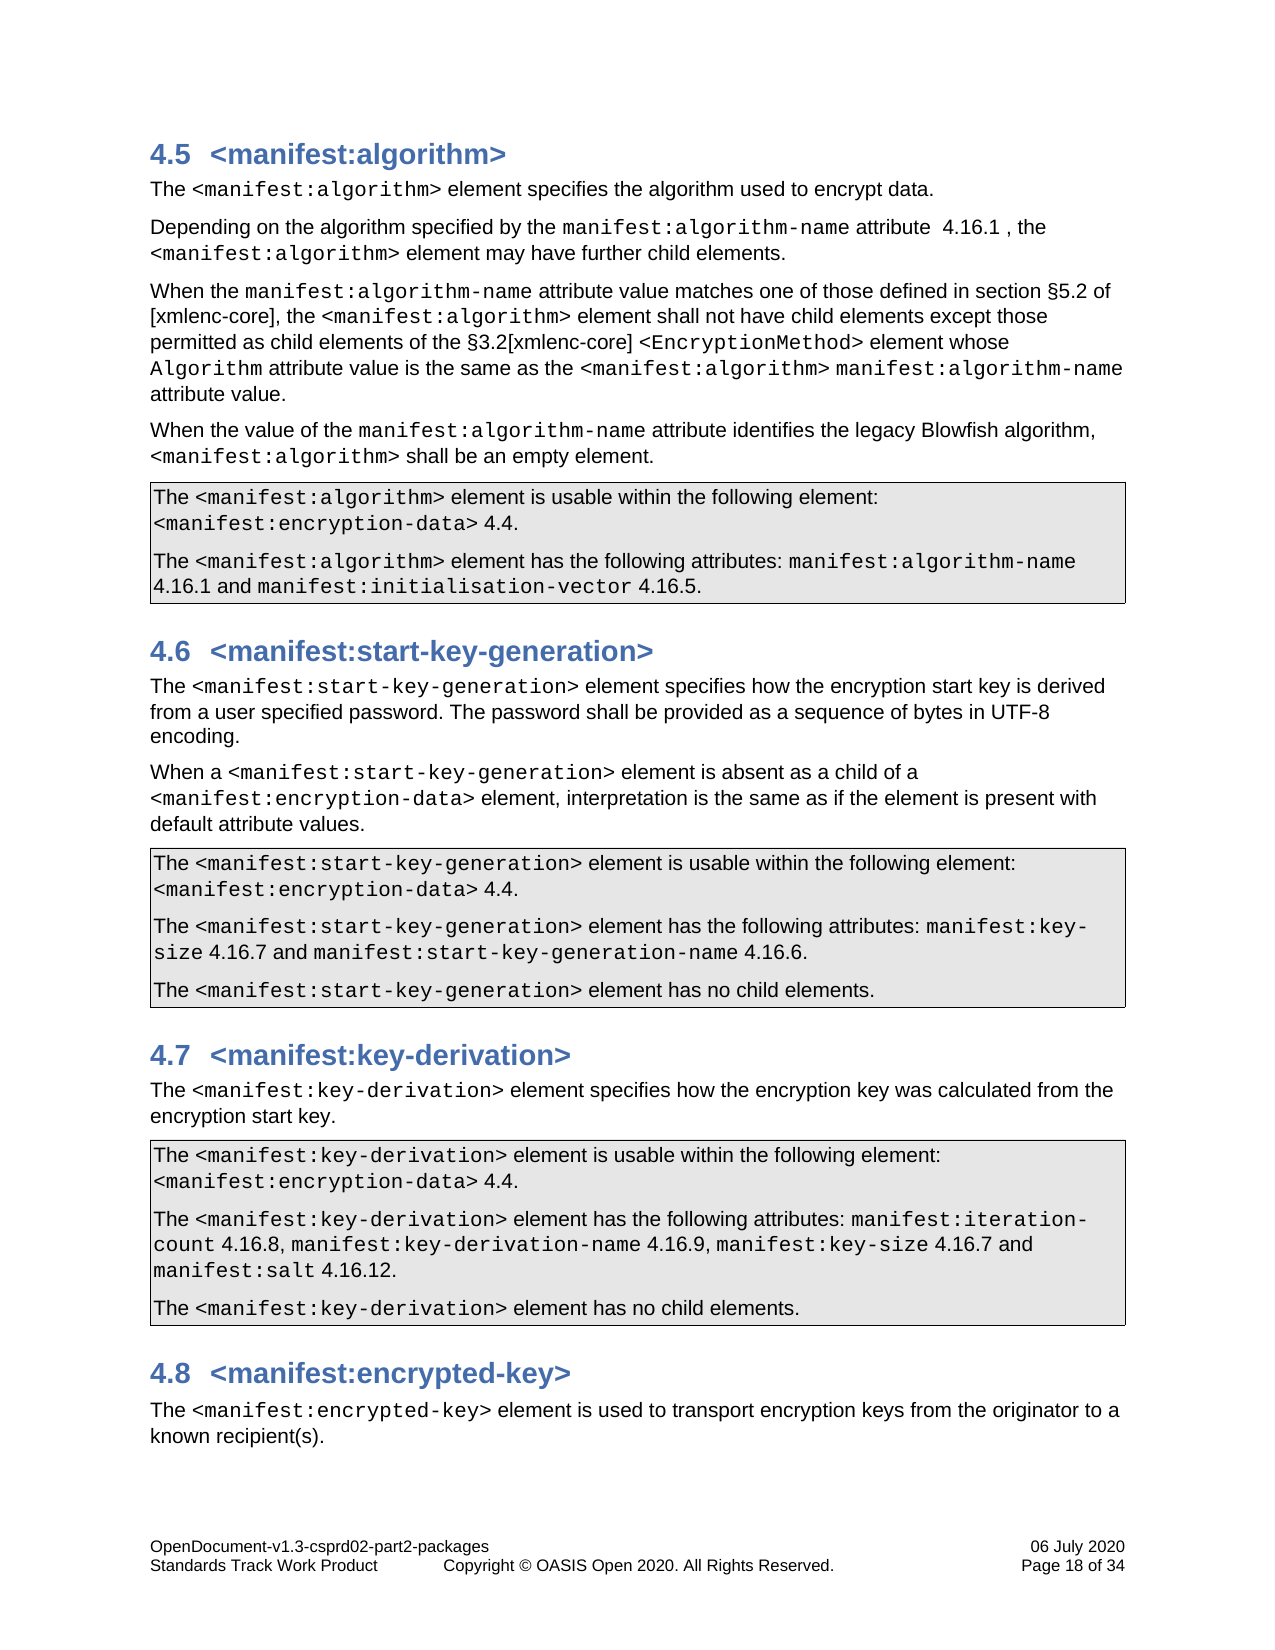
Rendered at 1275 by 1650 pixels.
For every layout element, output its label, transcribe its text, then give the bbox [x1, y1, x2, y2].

list The <manifest:start-key-generation> element has no child elements. [151, 975, 1125, 1007]
list The <manifest:key-derivation> element is usable within the following element: <manifest:encryption-data> 4.4. [151, 1141, 1125, 1194]
text The <manifest:start-key-generation> element specifies how the encryption start key is derived from a user specified password. The password shall be provided as a sequence of bytes in UTF-8 encoding. [150, 674, 1125, 748]
text When the value of the manifest:algorithm-name attribute identifies the legacy Blowfish algorithm, <manifest:algorithm> shall be an empty element. [150, 418, 1125, 469]
text Depending on the algorithm specified by the manifest:algorithm-name attribute 4.16.1 , the <manifest:algorithm> element may have further child elements. [150, 215, 1125, 266]
subtitle <manifest:key-derivation> [150, 1038, 1125, 1072]
text The <manifest:encrypted-key> element is used to transport encryption keys from the originator to a known recipient(s). [150, 1398, 1125, 1448]
list The <manifest:start-key-generation> element is usable within the following element: <manifest:encryption-data> 4.4. [151, 849, 1125, 902]
list The <manifest:algorithm> element is usable within the following element: <manifest:encryption-data> 4.4. [151, 483, 1125, 536]
text The <manifest:key-derivation> element specifies how the encryption key was calculated from the encryption start key. [150, 1078, 1125, 1127]
subtitle <manifest:encrypted-key> [150, 1356, 1125, 1389]
list The <manifest:algorithm> element has the following attributes: manifest:algorithm-name 4.16.1 and manifest:initialisation-vector 4.16.5. [151, 545, 1125, 603]
list The <manifest:start-key-generation> element has the following attributes: manifest:key-size 4.16.7 and manifest:start-key-generation-name 4.16.6. [151, 911, 1125, 966]
list The <manifest:key-derivation> element has no child elements. [151, 1293, 1125, 1325]
text When a <manifest:start-key-generation> element is absent as a child of a <manifest:encryption-data> element, interpretation is the same as if the element is present with default attribute values. [150, 760, 1125, 835]
list The <manifest:key-derivation> element has the following attributes: manifest:iteration-count 4.16.8, manifest:key-derivation-name 4.16.9, manifest:key-size 4.16.7 and manifest:salt 4.16.12. [151, 1203, 1125, 1284]
text The <manifest:algorithm> element specifies the algorithm used to encrypt data. [150, 177, 1125, 203]
subtitle <manifest:start-key-generation> [150, 634, 1125, 668]
subtitle <manifest:algorithm> [150, 137, 1125, 171]
text When the manifest:algorithm-name attribute value matches one of those defined in section §5.2 of [xmlenc-core], the <manifest:algorithm> element shall not have child elements except those permitted as child elements of the §3.2[xmlenc-core] <EncryptionMethod> element whose Algorithm attribute value is the same as the <manifest:algorithm> manifest:algorithm-name attribute value. [150, 278, 1125, 406]
